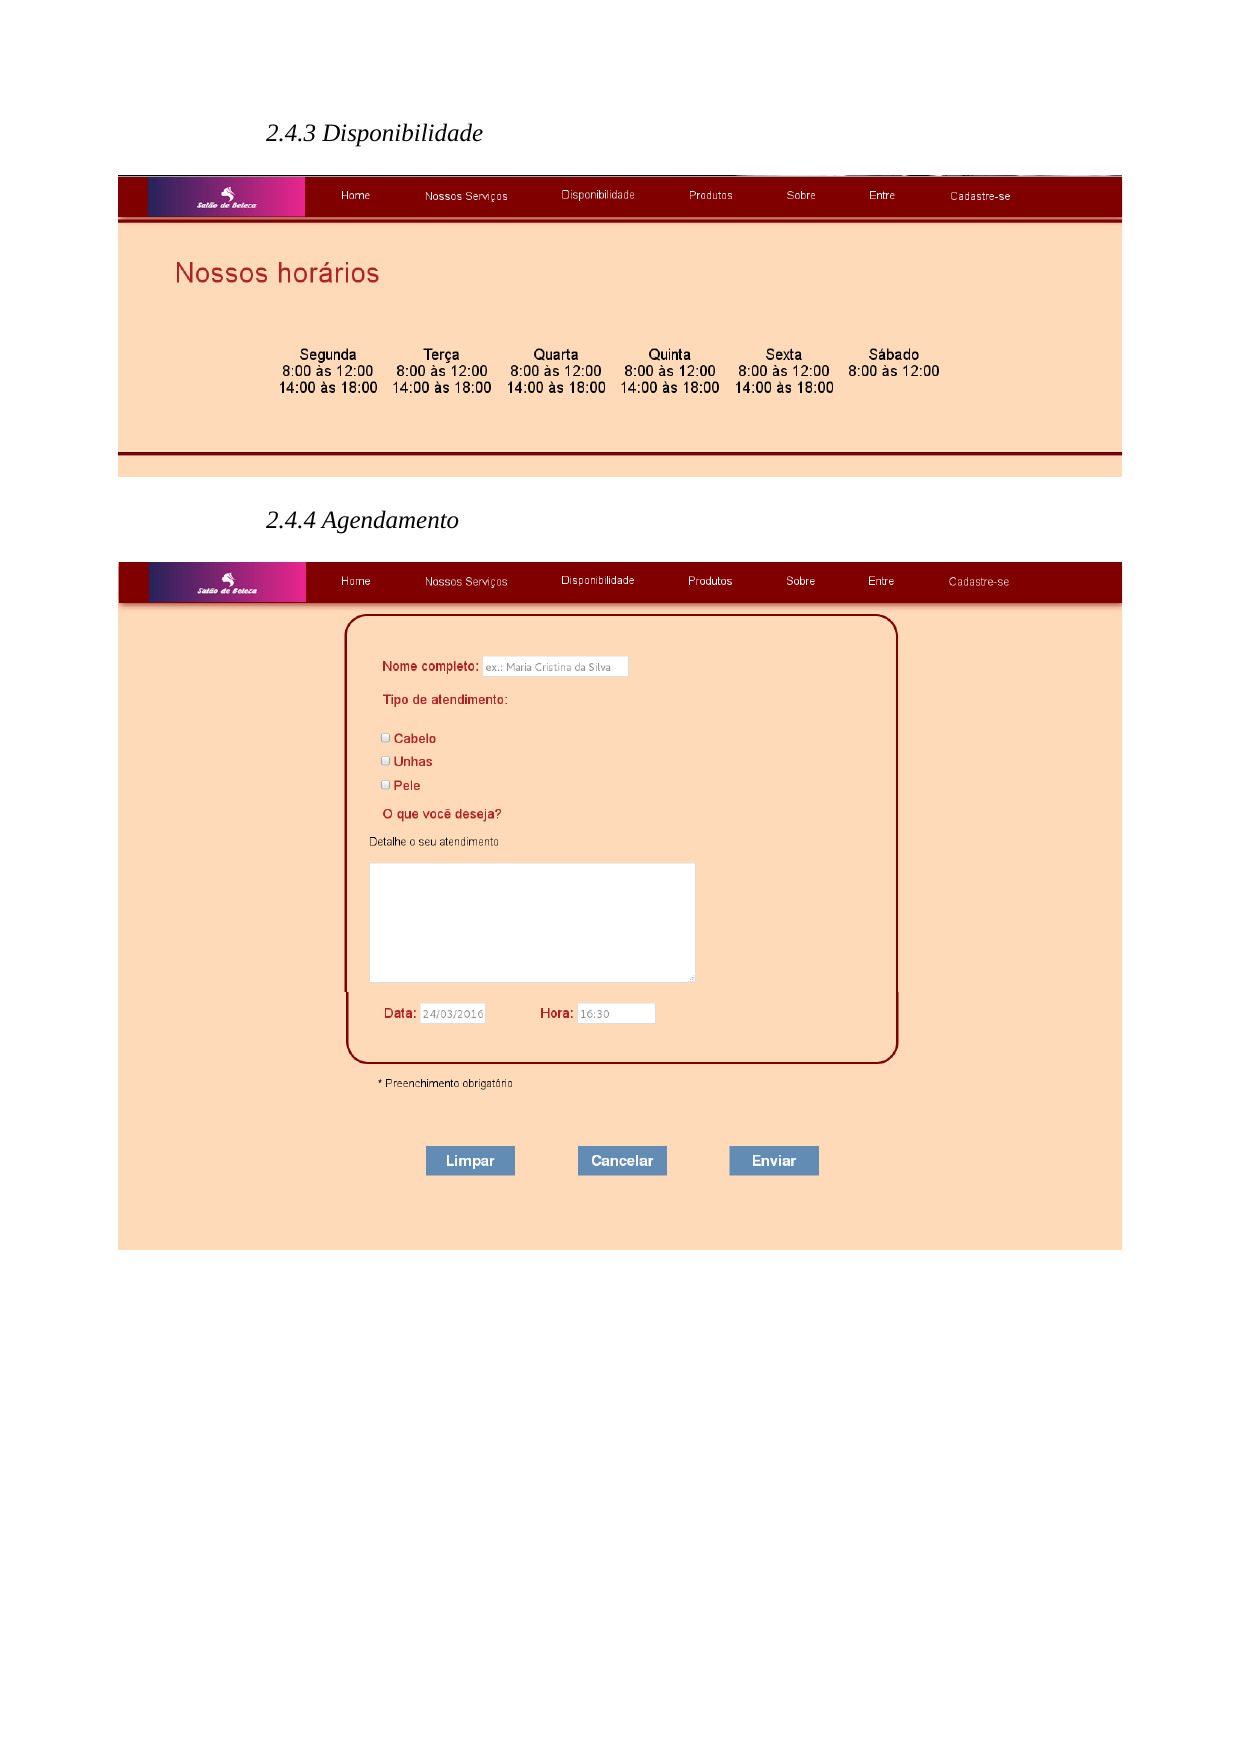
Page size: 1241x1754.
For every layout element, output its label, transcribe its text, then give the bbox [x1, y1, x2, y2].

text 2.4.3 Disponibilidade [118, 118, 1122, 147]
text 2.4.4 Agendamento [118, 505, 1122, 534]
picture [118, 562, 1123, 1250]
picture [118, 175, 1123, 477]
